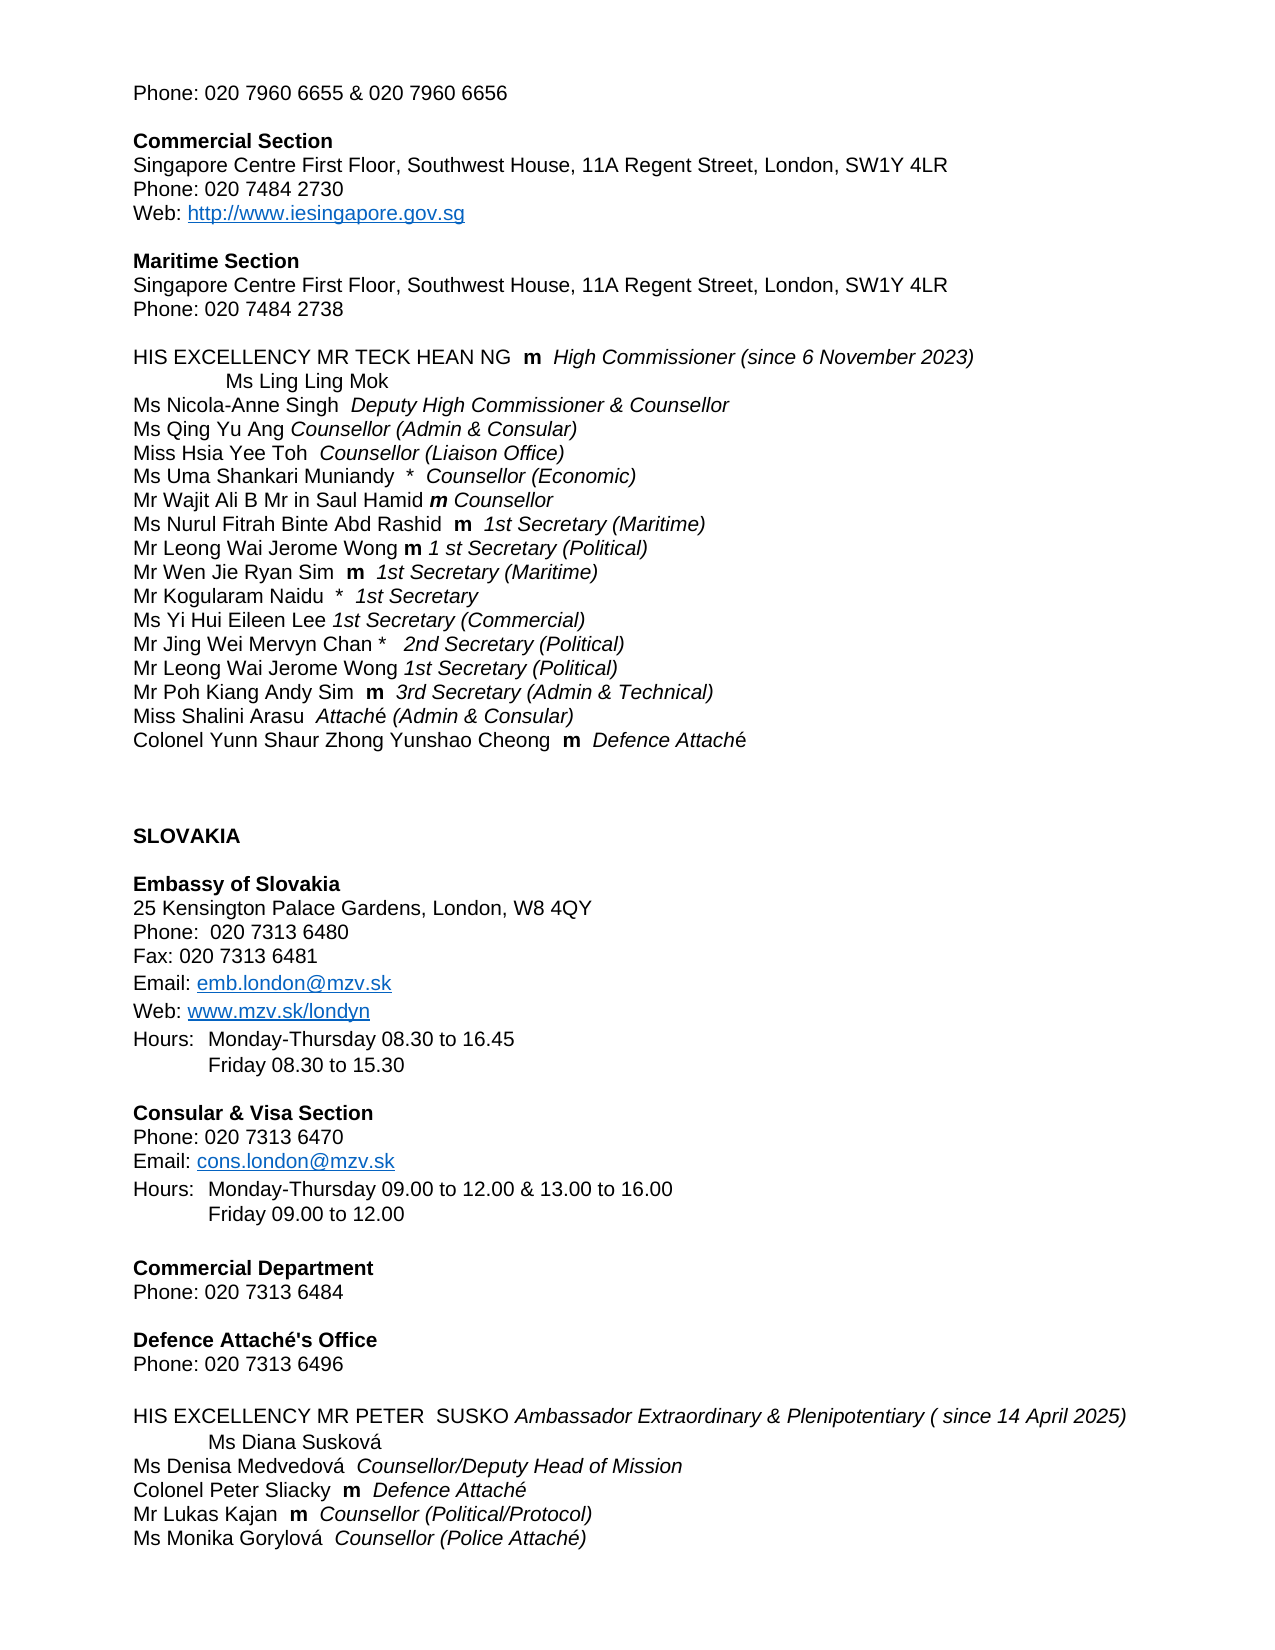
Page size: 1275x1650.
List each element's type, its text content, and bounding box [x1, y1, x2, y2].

text Ms Ling Ling Mok [133, 368, 1181, 392]
text Phone: 020 7960 6655 & 020 7960 6656 [133, 81, 1181, 105]
text Mr Lukas Kajan m Counsellor (Political/Protocol) [133, 1502, 1181, 1526]
text Mr Poh Kiang Andy Sim m 3rd Secretary (Admin & Technical) [133, 680, 1181, 704]
text Singapore Centre First Floor, Southwest House, 11A Regent Street, London, SW1Y 4LR [133, 273, 1181, 297]
text Hours: Monday-Thursday 08.30 to 16.45 [133, 1022, 1181, 1053]
text HIS EXCELLENCY MR PETER SUSKO Ambassador Extraordinary & Plenipotentiary ( since 14 April 2025) [133, 1400, 1181, 1430]
text Ms Qing Yu Ang Counsellor (Admin & Consular) [133, 416, 1181, 440]
text Consular & Visa Section [133, 1101, 1181, 1125]
text Mr Leong Wai Jerome Wong 1st Secretary (Political) [133, 656, 1181, 680]
text Phone: 020 7484 2730 [133, 177, 1181, 201]
text Singapore Centre First Floor, Southwest House, 11A Regent Street, London, SW1Y 4LR [133, 153, 1181, 177]
text Ms Monika Gorylová Counsellor (Police Attaché) [133, 1526, 1181, 1550]
text Phone: 020 7313 6496 [133, 1352, 1181, 1376]
text Email: cons.london@mzv.sk [133, 1149, 1181, 1173]
text Phone: 020 7313 6480 [133, 919, 1181, 943]
text SLOVAKIA [133, 824, 1181, 848]
text 25 Kensington Palace Gardens, London, W8 4QY [133, 896, 1181, 919]
text Phone: 020 7313 6484 [133, 1280, 1181, 1304]
text Mr Leong Wai Jerome Wong m 1 st Secretary (Political) [133, 536, 1181, 560]
text Friday 09.00 to 12.00 [133, 1201, 1181, 1225]
text Mr Wajit Ali B Mr in Saul Hamid m Counsellor [133, 488, 1181, 512]
text Phone: 020 7484 2738 [133, 297, 1181, 321]
text Hours: Monday-Thursday 09.00 to 12.00 & 13.00 to 16.00 [133, 1173, 1181, 1201]
text Ms Nicola-Anne Singh Deputy High Commissioner & Counsellor [133, 392, 1181, 416]
text Ms Denisa Medvedová Counsellor/Deputy Head of Mission [133, 1454, 1181, 1478]
text Ms Nurul Fitrah Binte Abd Rashid m 1st Secretary (Maritime) [133, 512, 1181, 536]
text Colonel Yunn Shaur Zhong Yunshao Cheong m Defence Attaché [133, 728, 1181, 752]
text Web: http://www.iesingapore.gov.sg [133, 201, 1181, 225]
text Fax: 020 7313 6481 [133, 943, 1181, 967]
text Colonel Peter Sliacky m Defence Attaché [133, 1478, 1181, 1502]
text Miss Shalini Arasu Attaché (Admin & Consular) [133, 704, 1181, 728]
text Ms Diana Susková [133, 1430, 1181, 1454]
text Email: emb.london@mzv.sk [133, 971, 1181, 995]
text Web: www.mzv.sk/londyn [133, 998, 1181, 1022]
text Commercial Department [133, 1256, 1181, 1280]
text HIS EXCELLENCY MR TECK HEAN NG m High Commissioner (since 6 November 2023) [133, 344, 1181, 368]
text Mr Kogularam Naidu * 1st Secretary [133, 584, 1181, 608]
text Mr Wen Jie Ryan Sim m 1st Secretary (Maritime) [133, 560, 1181, 584]
text Mr Jing Wei Mervyn Chan * 2nd Secretary (Political) [133, 632, 1181, 656]
text Ms Uma Shankari Muniandy * Counsellor (Economic) [133, 464, 1181, 488]
text Phone: 020 7313 6470 [133, 1125, 1181, 1149]
subtitle Maritime Section [133, 249, 1181, 273]
text Defence Attaché's Office [133, 1328, 1181, 1352]
text Embassy of Slovakia [133, 872, 1181, 896]
text Ms Yi Hui Eileen Lee 1st Secretary (Commercial) [133, 608, 1181, 632]
text Miss Hsia Yee Toh Counsellor (Liaison Office) [133, 440, 1181, 464]
subtitle Commercial Section [133, 129, 1181, 153]
text Friday 08.30 to 15.30 [133, 1053, 1181, 1077]
